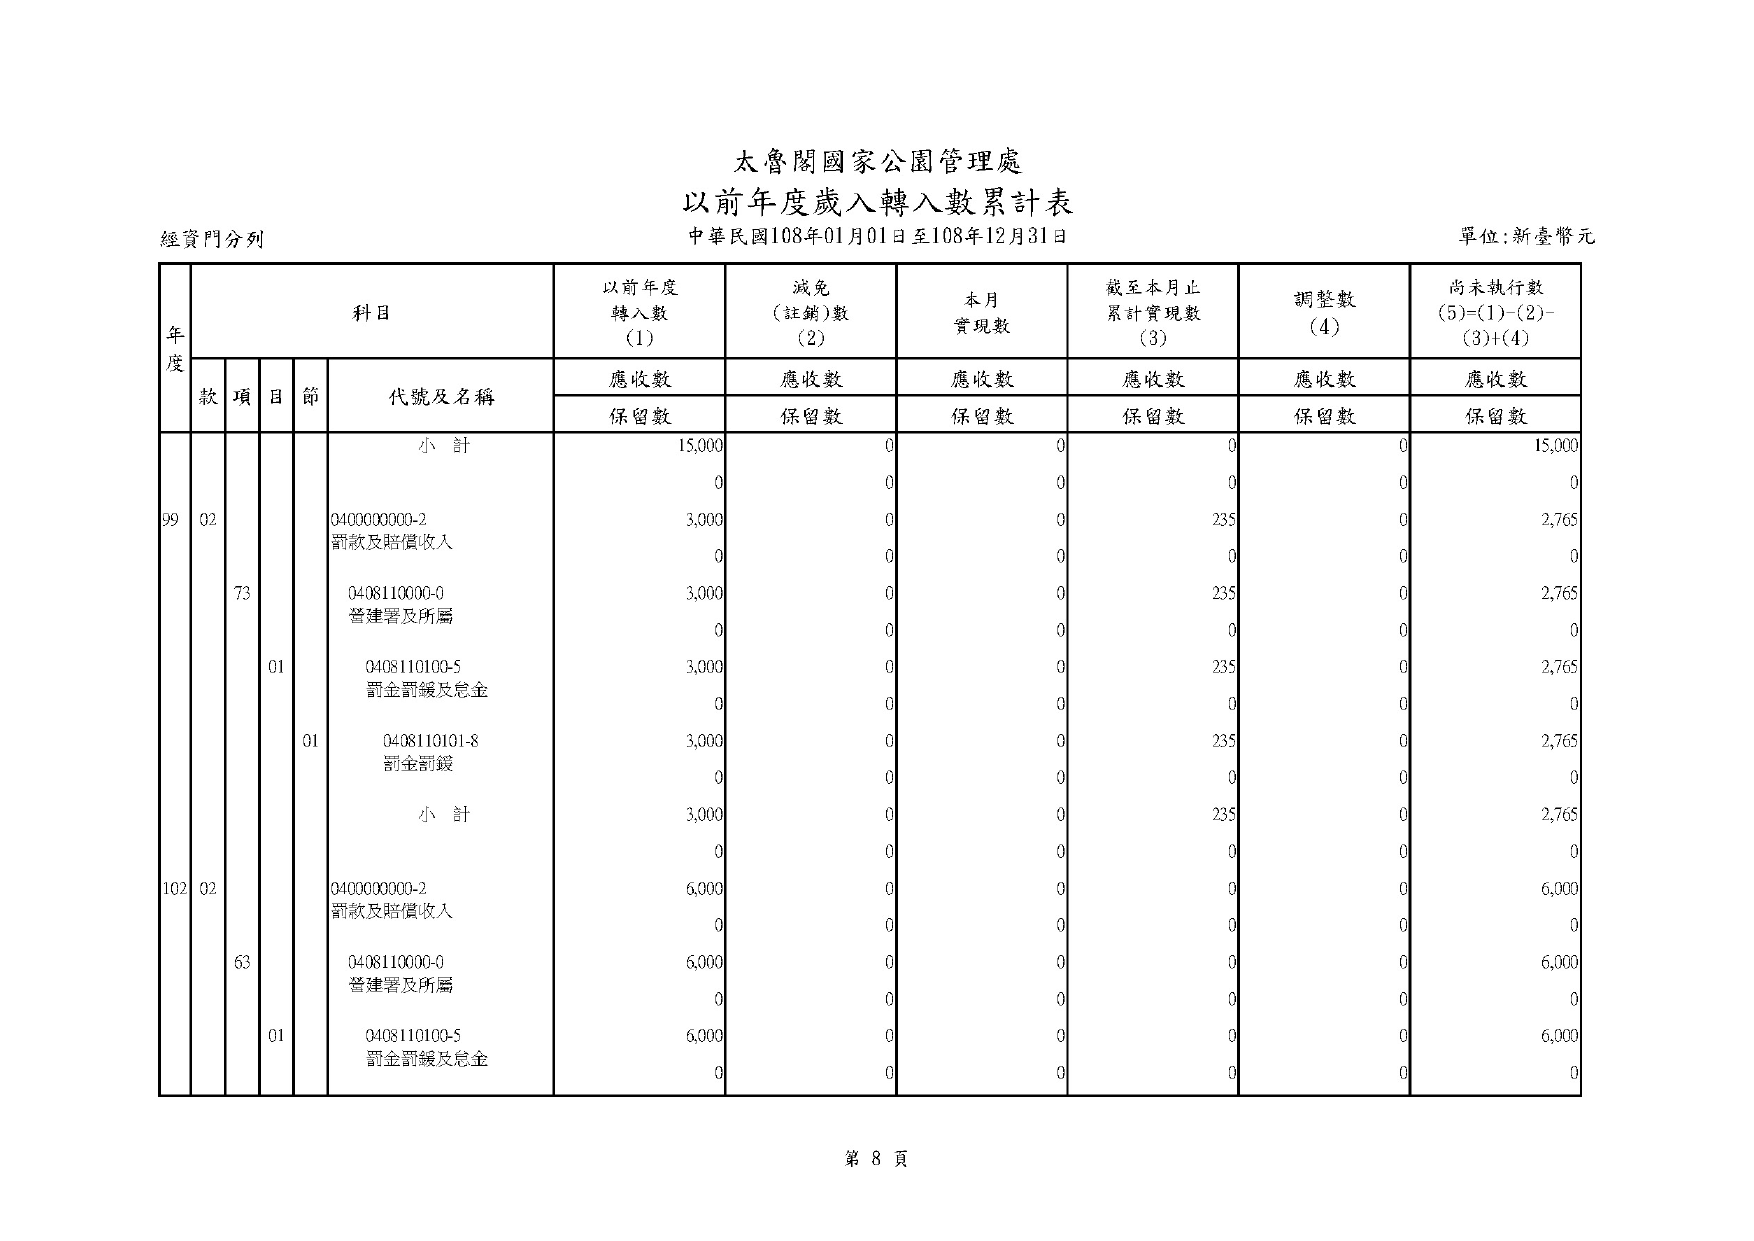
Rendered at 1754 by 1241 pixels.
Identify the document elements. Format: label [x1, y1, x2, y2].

picture [59, 59, 1695, 1216]
